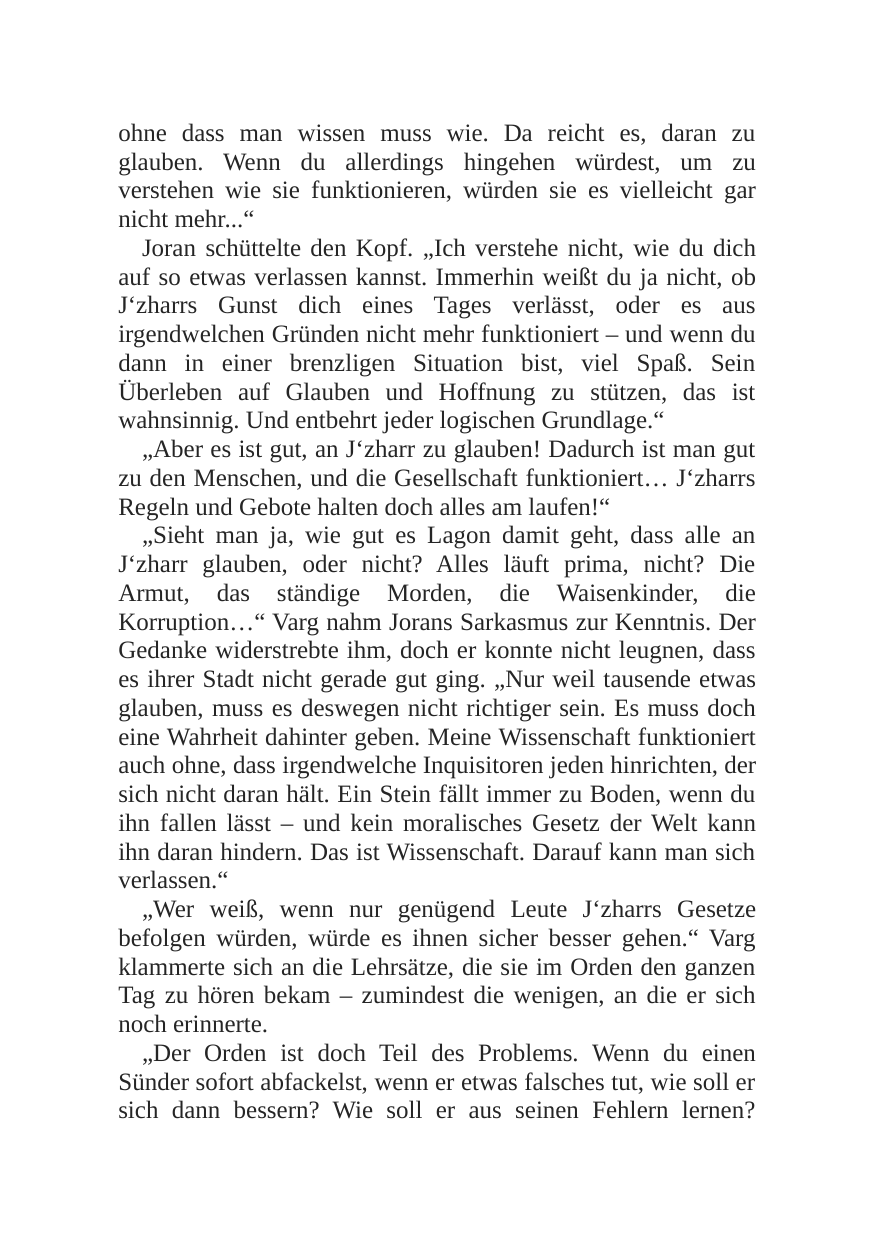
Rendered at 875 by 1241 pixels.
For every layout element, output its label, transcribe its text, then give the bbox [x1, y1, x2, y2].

text „Aber es ist gut, an J‘zharr zu glauben! Dadurch ist man gut zu den Menschen, und die Gesellschaft funktioniert… J‘zharrs Regeln und Gebote halten doch alles am laufen!“ [118, 434, 756, 521]
text „Der Orden ist doch Teil des Problems. Wenn du einen Sünder sofort abfackelst, wenn er etwas falsches tut, wie soll er sich dann bessern? Wie soll er aus seinen Fehlern lernen? [118, 1038, 756, 1124]
text „Sieht man ja, wie gut es Lagon damit geht, dass alle an J‘zharr glauben, oder nicht? Alles läuft prima, nicht? Die Armut, das ständige Morden, die Waisenkinder, die Korruption…“ Varg nahm Jorans Sarkasmus zur Kenntnis. Der Gedanke widerstrebte ihm, doch er konnte nicht leugnen, dass es ihrer Stadt nicht gerade gut ging. „Nur weil tausende etwas glauben, muss es deswegen nicht richtiger sein. Es muss doch eine Wahrheit dahinter geben. Meine Wissenschaft funktioniert auch ohne, dass irgendwelche Inquisitoren jeden hinrichten, der sich nicht daran hält. Ein Stein fällt immer zu Boden, wenn du ihn fallen lässt – und kein moralisches Gesetz der Welt kann ihn daran hindern. Das ist Wissenschaft. Darauf kann man sich verlassen.“ [118, 521, 756, 894]
text ohne dass man wissen muss wie. Da reicht es, daran zu glauben. Wenn du allerdings hingehen würdest, um zu verstehen wie sie funktionieren, würden sie es vielleicht gar nicht mehr...“ [118, 118, 756, 233]
text „Wer weiß, wenn nur genügend Leute J‘zharrs Gesetze befolgen würden, würde es ihnen sicher besser gehen.“ Varg klammerte sich an die Lehrsätze, die sie im Orden den ganzen Tag zu hören bekam – zumindest die wenigen, an die er sich noch erinnerte. [118, 894, 756, 1038]
text Joran schüttelte den Kopf. „Ich verstehe nicht, wie du dich auf so etwas verlassen kannst. Immerhin weißt du ja nicht, ob J‘zharrs Gunst dich eines Tages verlässt, oder es aus irgendwelchen Gründen nicht mehr funktioniert – und wenn du dann in einer brenzligen Situation bist, viel Spaß. Sein Überleben auf Glauben und Hoffnung zu stützen, das ist wahnsinnig. Und entbehrt jeder logischen Grundlage.“ [118, 233, 756, 434]
